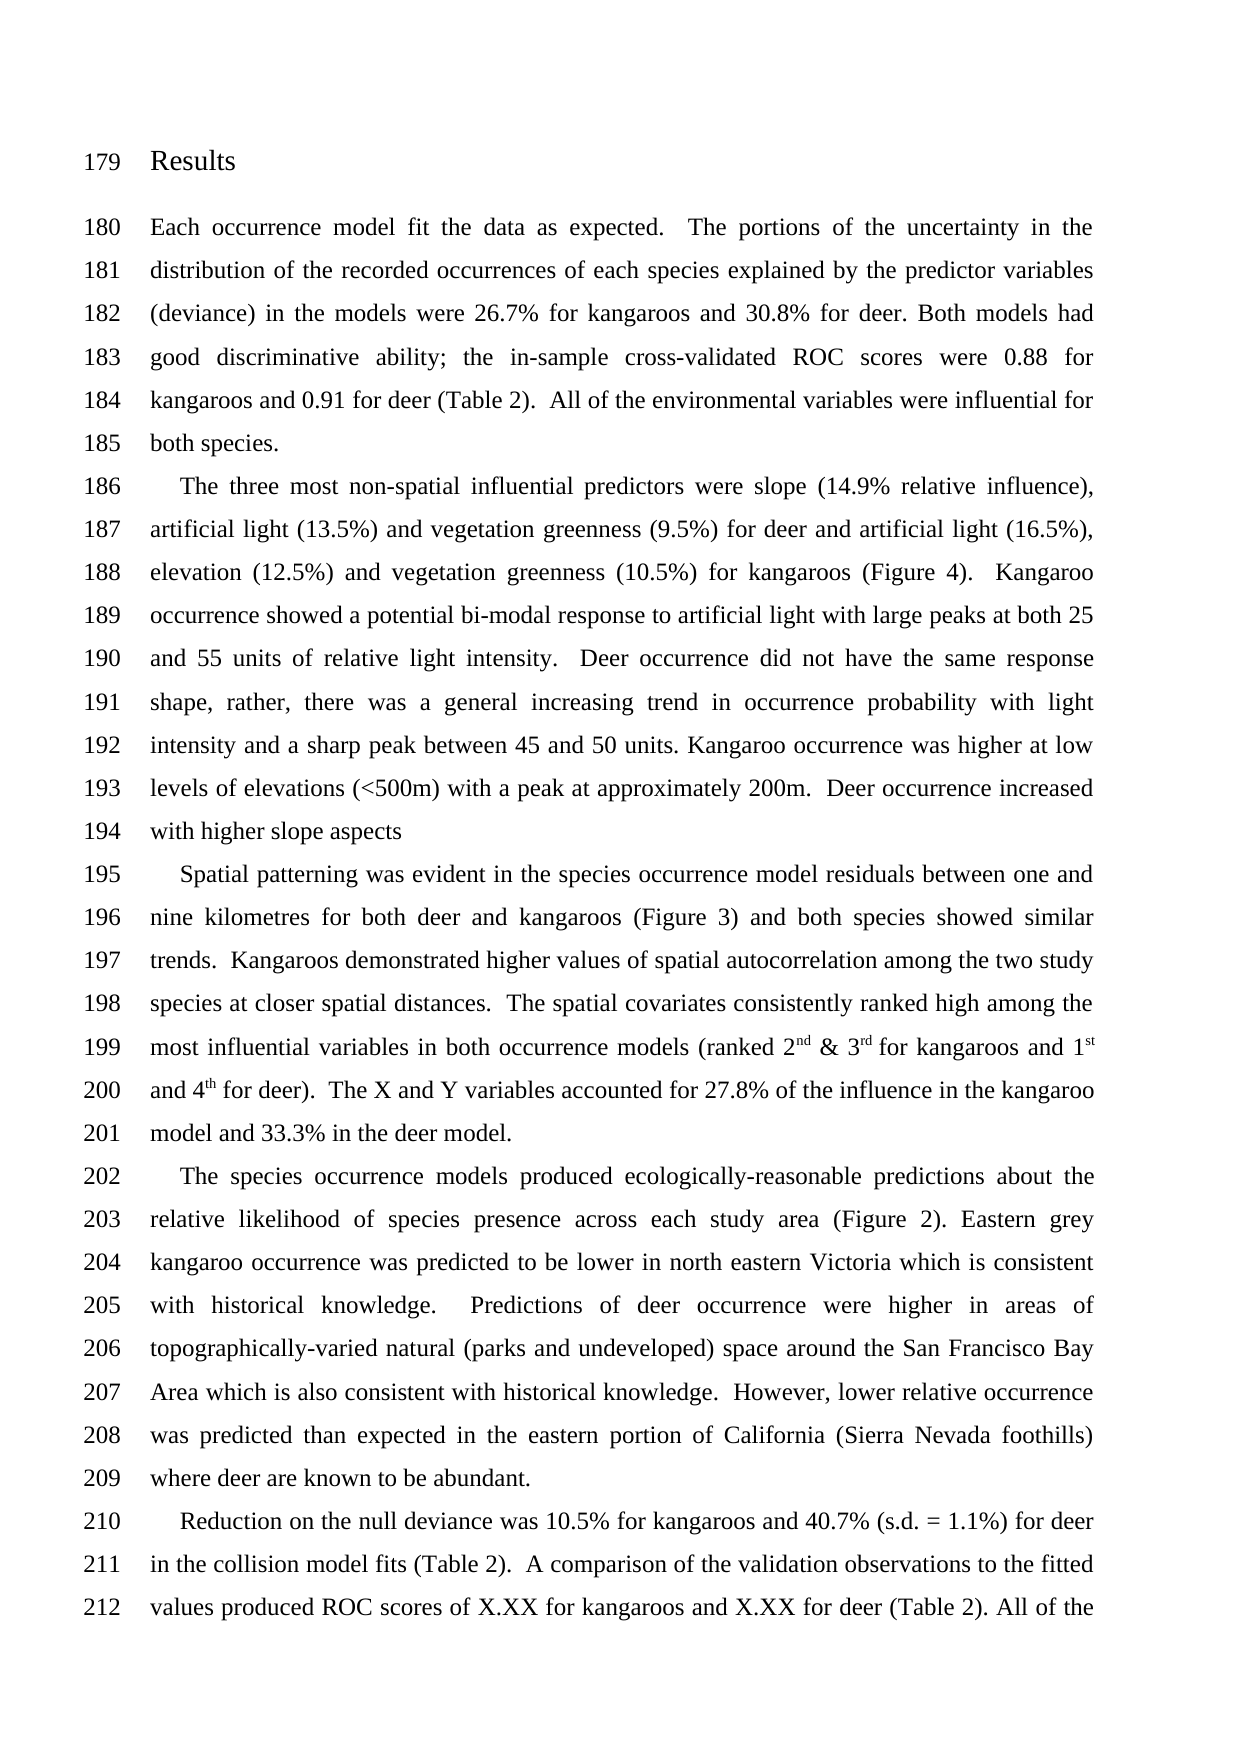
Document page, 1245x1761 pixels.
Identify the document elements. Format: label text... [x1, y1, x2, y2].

text The three most non-spatial influential predictors were slope (14.9% relative influence), artificial light (13.5%) and vegetation greenness (9.5%) for deer and artificial light (16.5%), elevation (12.5%) and vegetation greenness (10.5%) for kangaroos (Figure 4). Kangaroo occurrence showed a potential bi-modal response to artificial light with large peaks at both 25 and 55 units of relative light intensity. Deer occurrence did not have the same response shape, rather, there was a general increasing trend in occurrence probability with light intensity and a sharp peak between 45 and 50 units. Kangaroo occurrence was higher at low levels of elevations (<500m) with a peak at approximately 200m. Deer occurrence increased with higher slope aspects [150, 471, 1095, 845]
text Reduction on the null deviance was 10.5% for kangaroos and 40.7% (s.d. = 1.1%) for deer in the collision model fits (Table 2). A comparison of the validation observations to the fitted values produced ROC scores of X.XX for kangaroos and X.XX for deer (Table 2). All of the [150, 1506, 1095, 1621]
text The species occurrence models produced ecologically-reasonable predictions about the relative likelihood of species presence across each study area (Figure 2). Eastern grey kangaroo occurrence was predicted to be lower in north eastern Victoria which is consistent with historical knowledge. Predictions of deer occurrence were higher in areas of topographically-varied natural (parks and undeveloped) space around the San Francisco Bay Area which is also consistent with historical knowledge. However, lower relative occurrence was predicted than expected in the eastern portion of California (Sierra Nevada foothills) where deer are known to be abundant. [150, 1161, 1095, 1492]
text Each occurrence model fit the data as expected. The portions of the uncertainty in the distribution of the recorded occurrences of each species explained by the predictor variables (deviance) in the models were 26.7% for kangaroos and 30.8% for deer. Both models had good discriminative ability; the in-sample cross-validated ROC scores were 0.88 for kangaroos and 0.91 for deer (Table 2). All of the environmental variables were influential for both species. [150, 212, 1095, 457]
text Spatial patterning was evident in the species occurrence model residuals between one and nine kilometres for both deer and kangaroos (Figure 3) and both species showed similar trends. Kangaroos demonstrated higher values of spatial autocorrelation among the two study species at closer spatial distances. The spatial covariates consistently ranked high among the most influential variables in both occurrence models (ranked 2nd & 3rd for kangaroos and 1st and 4th for deer). The X and Y variables accounted for 27.8% of the influence in the kangaroo model and 33.3% in the deer model. [150, 859, 1095, 1147]
subtitle Results [150, 143, 1095, 177]
